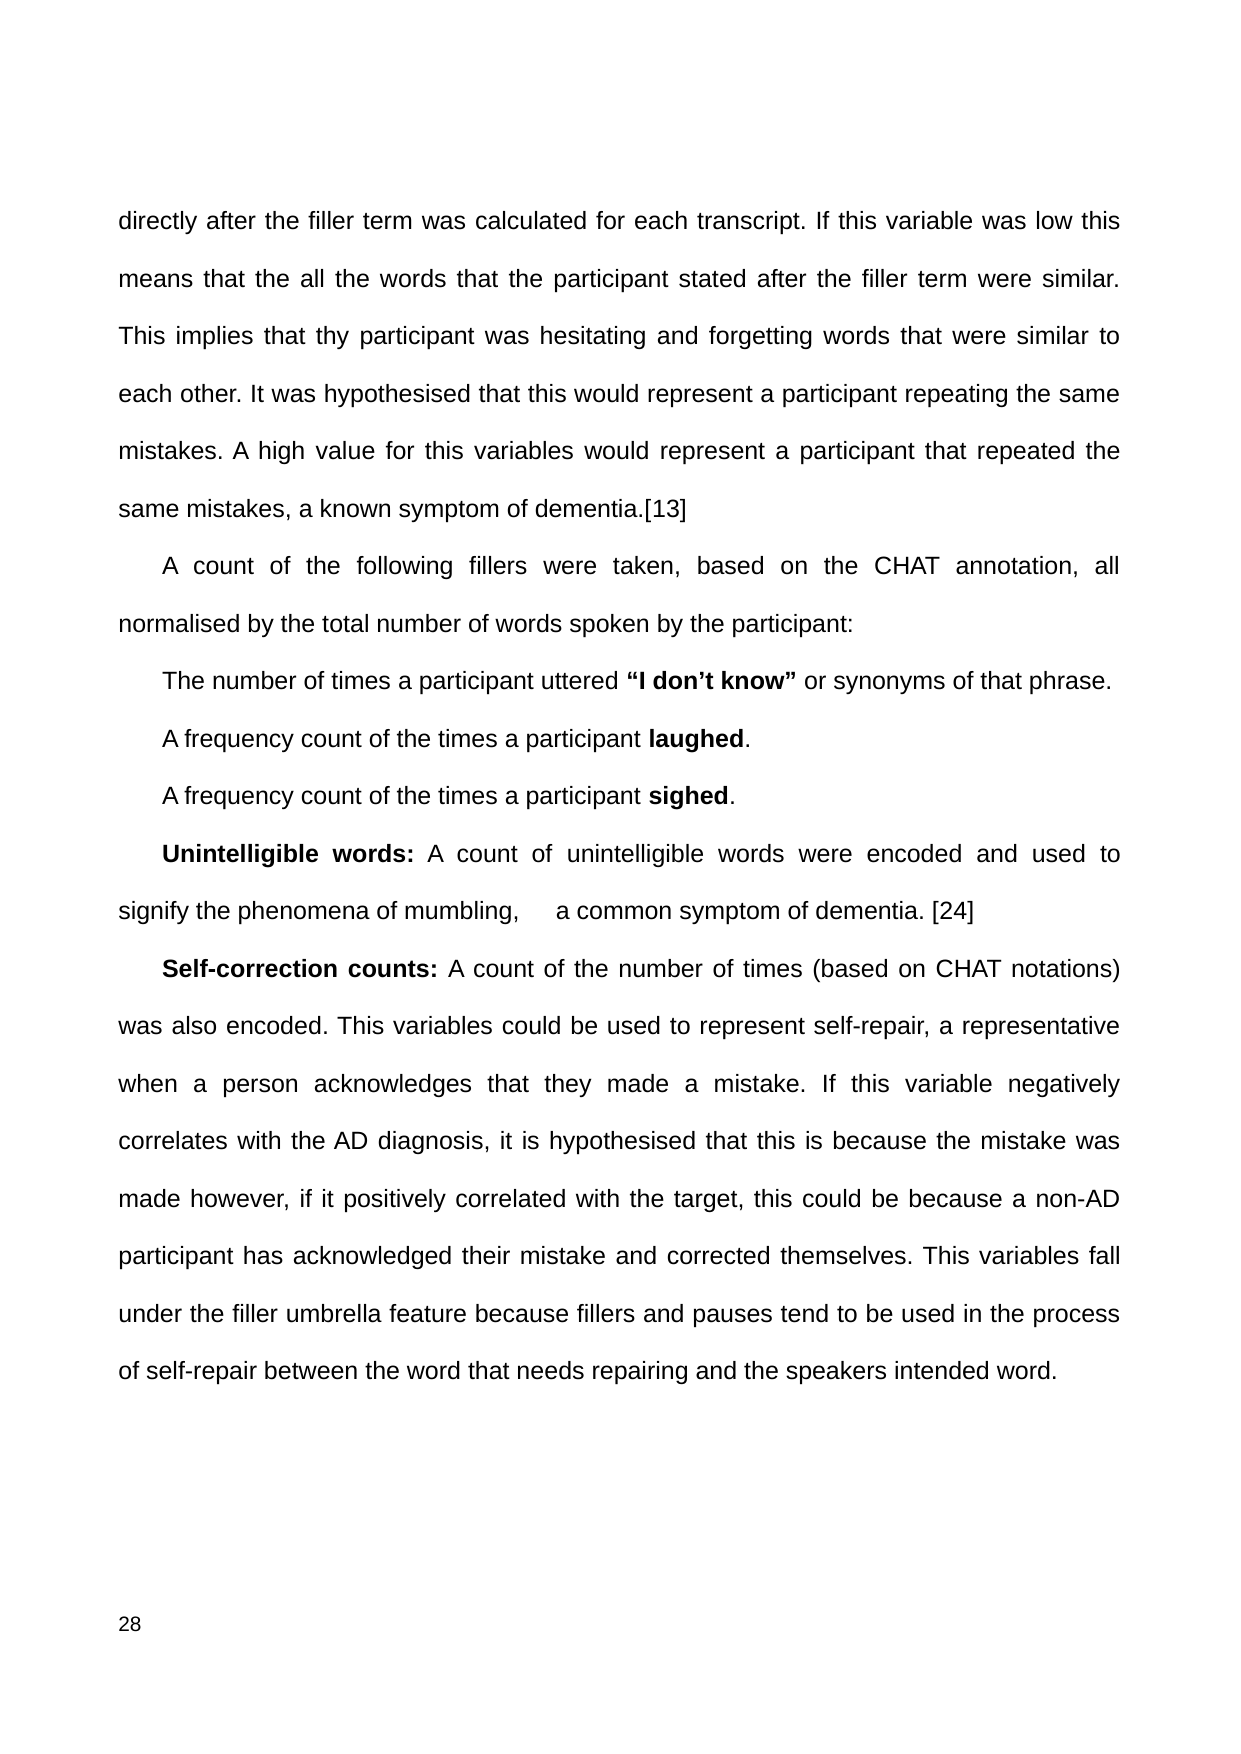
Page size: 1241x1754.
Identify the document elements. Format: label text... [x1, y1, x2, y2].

text The number of times a participant uttered “I don’t know” or synonyms of that phrase. [118, 666, 1122, 695]
text Unintelligible words: A count of unintelligible words were encoded and used to signify the phenomena of mumbling, a common symptom of dementia. [24] [118, 839, 1122, 925]
text A frequency count of the times a participant laughed. [118, 724, 1122, 752]
text A count of the following fillers were taken, based on the CHAT annotation, all normalised by the total number of words spoken by the participant: [118, 551, 1122, 637]
text directly after the filler term was calculated for each transcript. If this variable was low this means that the all the words that the participant stated after the filler term were similar. This implies that thy participant was hesitating and forgetting words that were similar to each other. It was hypothesised that this would represent a participant repeating the same mistakes. A high value for this variables would represent a participant that repeated the same mistakes, a known symptom of dementia.[13] [118, 206, 1122, 522]
text A frequency count of the times a participant sighed. [118, 781, 1122, 810]
text Self-correction counts: A count of the number of times (based on CHAT notations) was also encoded. This variables could be used to represent self-repair, a representative when a person acknowledges that they made a mistake. If this variable negatively correlates with the AD diagnosis, it is hypothesised that this is because the mistake was made however, if it positively correlated with the target, this could be because a non-AD participant has acknowledged their mistake and corrected themselves. This variables fall under the filler umbrella feature because fillers and pauses tend to be used in the process of self-repair between the word that needs repairing and the speakers intended word. [118, 954, 1122, 1385]
